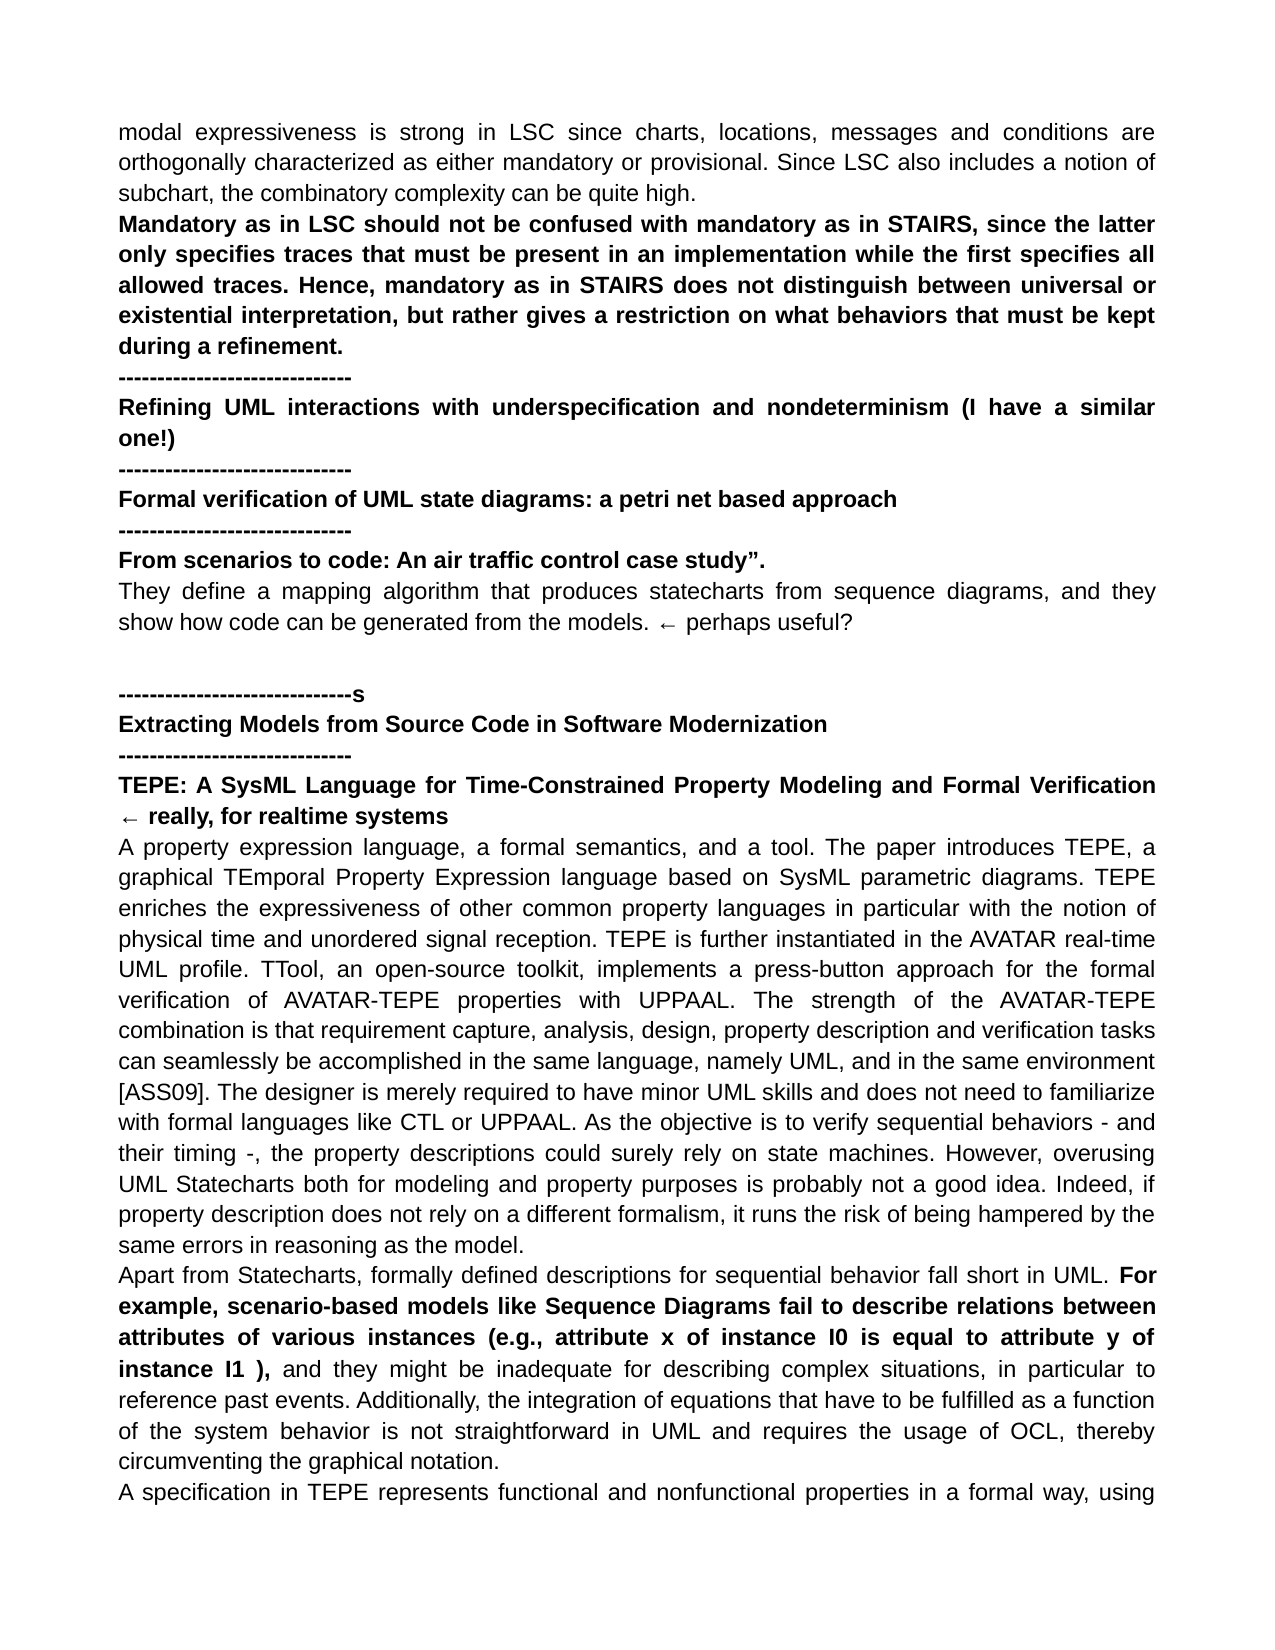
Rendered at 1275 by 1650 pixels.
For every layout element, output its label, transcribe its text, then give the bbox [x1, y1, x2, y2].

text modal expressiveness is strong in LSC since charts, locations, messages and conditions are orthogonally characterized as either mandatory or provisional. Since LSC also includes a notion of subchart, the combinatory complexity can be quite high. [118, 118, 1157, 206]
text Formal verification of UML state diagrams: a petri net based approach [118, 486, 1157, 512]
text Apart from Statecharts, formally defined descriptions for sequential behavior fall short in UML. For example, scenario-based models like Sequence Diagrams fail to describe relations between attributes of various instances (e.g., attribute x of instance I0 is equal to attribute y of instance I1 ), and they might be inadequate for describing complex situations, in particular to reference past events. Additionally, the integration of equations that have to be fulfilled as a function of the system behavior is not straightforward in UML and requires the usage of OCL, thereby circumventing the graphical notation. [118, 1262, 1157, 1474]
text From scenarios to code: An air traffic control case study”. [118, 547, 1157, 574]
text TEPE: A SysML Language for Time-Constrained Property Modeling and Formal Verification ← really, for realtime systems [118, 772, 1157, 829]
text ------------------------------ [118, 455, 1157, 482]
text ------------------------------s [118, 680, 1157, 707]
text ------------------------------ [118, 741, 1157, 768]
text ------------------------------ [118, 363, 1157, 390]
text ------------------------------ [118, 516, 1157, 543]
text They define a mapping algorithm that produces statecharts from sequence diagrams, and they show how code can be generated from the models. ← perhaps useful? [118, 577, 1157, 635]
text Mandatory as in LSC should not be confused with mandatory as in STAIRS, since the latter only specifies traces that must be present in an implementation while the first specifies all allowed traces. Hence, mandatory as in STAIRS does not distinguish between universal or existential interpretation, but rather gives a restriction on what behaviors that must be kept during a refinement. [118, 210, 1157, 359]
text Extracting Models from Source Code in Software Modernization [118, 711, 1157, 737]
text A property expression language, a formal semantics, and a tool. The paper introduces TEPE, a graphical TEmporal Property Expression language based on SysML parametric diagrams. TEPE enriches the expressiveness of other common property languages in particular with the notion of physical time and unordered signal reception. TEPE is further instantiated in the AVATAR real-time UML profile. TTool, an open-source toolkit, implements a press-button approach for the formal verification of AVATAR-TEPE properties with UPPAAL. The strength of the AVATAR-TEPE combination is that requirement capture, analysis, design, property description and verification tasks can seamlessly be accomplished in the same language, namely UML, and in the same environment [ASS09]. The designer is merely required to have minor UML skills and does not need to familiarize with formal languages like CTL or UPPAAL. As the objective is to verify sequential behaviors - and their timing -, the property descriptions could surely rely on state machines. However, overusing UML Statecharts both for modeling and property purposes is probably not a good idea. Indeed, if property description does not rely on a different formalism, it runs the risk of being hampered by the same errors in reasoning as the model. [118, 833, 1157, 1258]
text A specification in TEPE represents functional and nonfunctional properties in a formal way, using [118, 1478, 1157, 1505]
text Refining UML interactions with underspecification and nondeterminism (I have a similar one!) [118, 394, 1157, 451]
